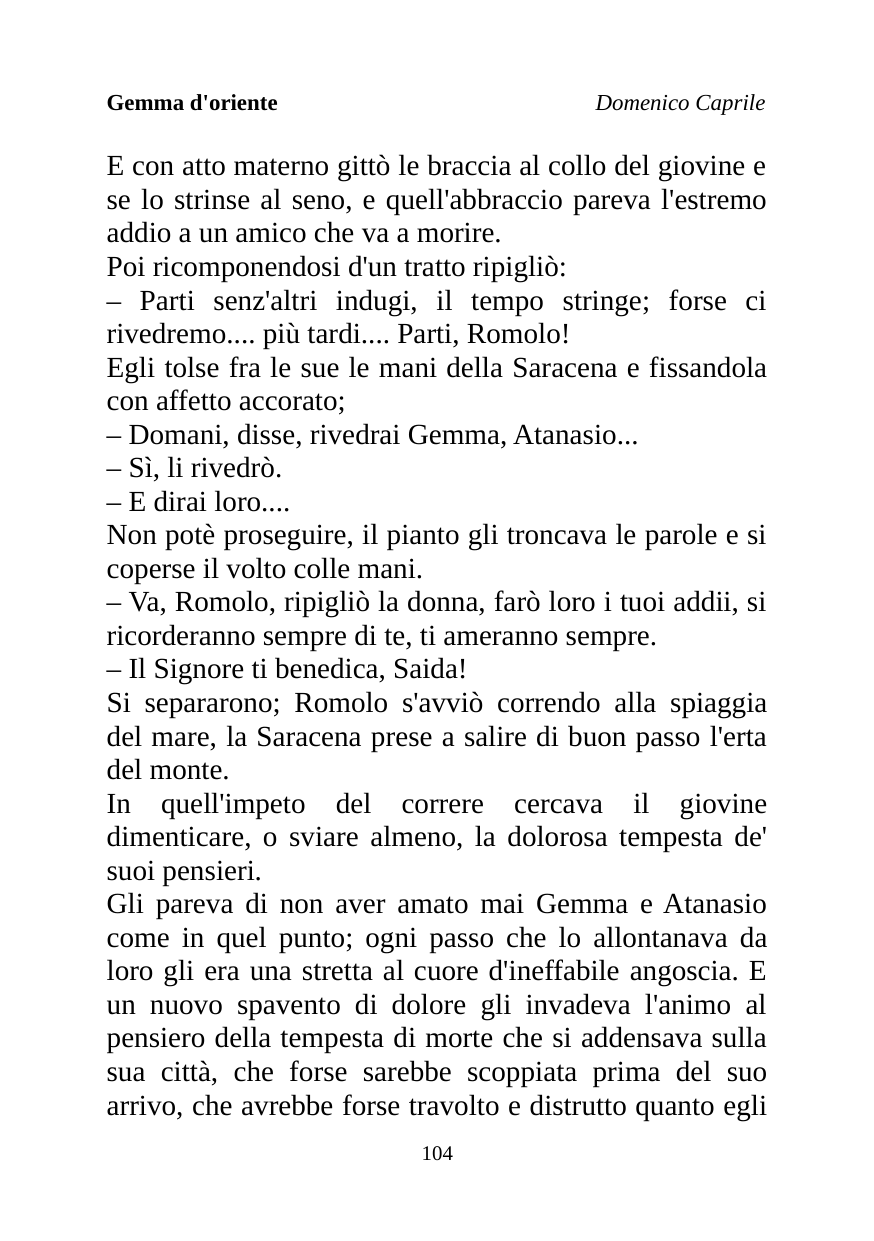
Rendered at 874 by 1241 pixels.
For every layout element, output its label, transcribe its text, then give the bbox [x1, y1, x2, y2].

text Gli pareva di non aver amato mai Gemma e Atanasio come in quel punto; ogni passo che lo allontanava da loro gli era una stretta al cuore d'ineffabile angoscia. E un nuovo spavento di dolore gli invadeva l'animo al pensiero della tempesta di morte che si addensava sulla sua città, che forse sarebbe scoppiata prima del suo arrivo, che avrebbe forse travolto e distrutto quanto egli [106, 886, 768, 1121]
text In quell'impeto del correre cercava il giovine dimenticare, o sviare almeno, la dolorosa tempesta de' suoi pensieri. [106, 786, 768, 886]
text – Va, Romolo, ripigliò la donna, farò loro i tuoi addii, si ricorderanno sempre di te, ti ameranno sempre. [106, 584, 768, 652]
text Poi ricomponendosi d'un tratto ripigliò: [106, 249, 768, 283]
text – Parti senz'altri indugi, il tempo stringe; forse ci rivedremo.... più tardi.... Parti, Romolo! [106, 283, 768, 350]
text – Il Signore ti benedica, Saida! [106, 652, 768, 685]
text Si separarono; Romolo s'avviò correndo alla spiaggia del mare, la Saracena prese a salire di buon passo l'erta del monte. [106, 685, 768, 786]
text – Sì, li rivedrò. [106, 450, 768, 484]
text – E dirai loro.... [106, 484, 768, 517]
text – Domani, disse, rivedrai Gemma, Atanasio... [106, 417, 768, 450]
text Egli tolse fra le sue le mani della Saracena e fissandola con affetto accorato; [106, 350, 768, 417]
text Non potè proseguire, il pianto gli troncava le parole e si coperse il volto colle mani. [106, 517, 768, 584]
text E con atto materno gittò le braccia al collo del giovine e se lo strinse al seno, e quell'abbraccio pareva l'estremo addio a un amico che va a morire. [106, 148, 768, 249]
